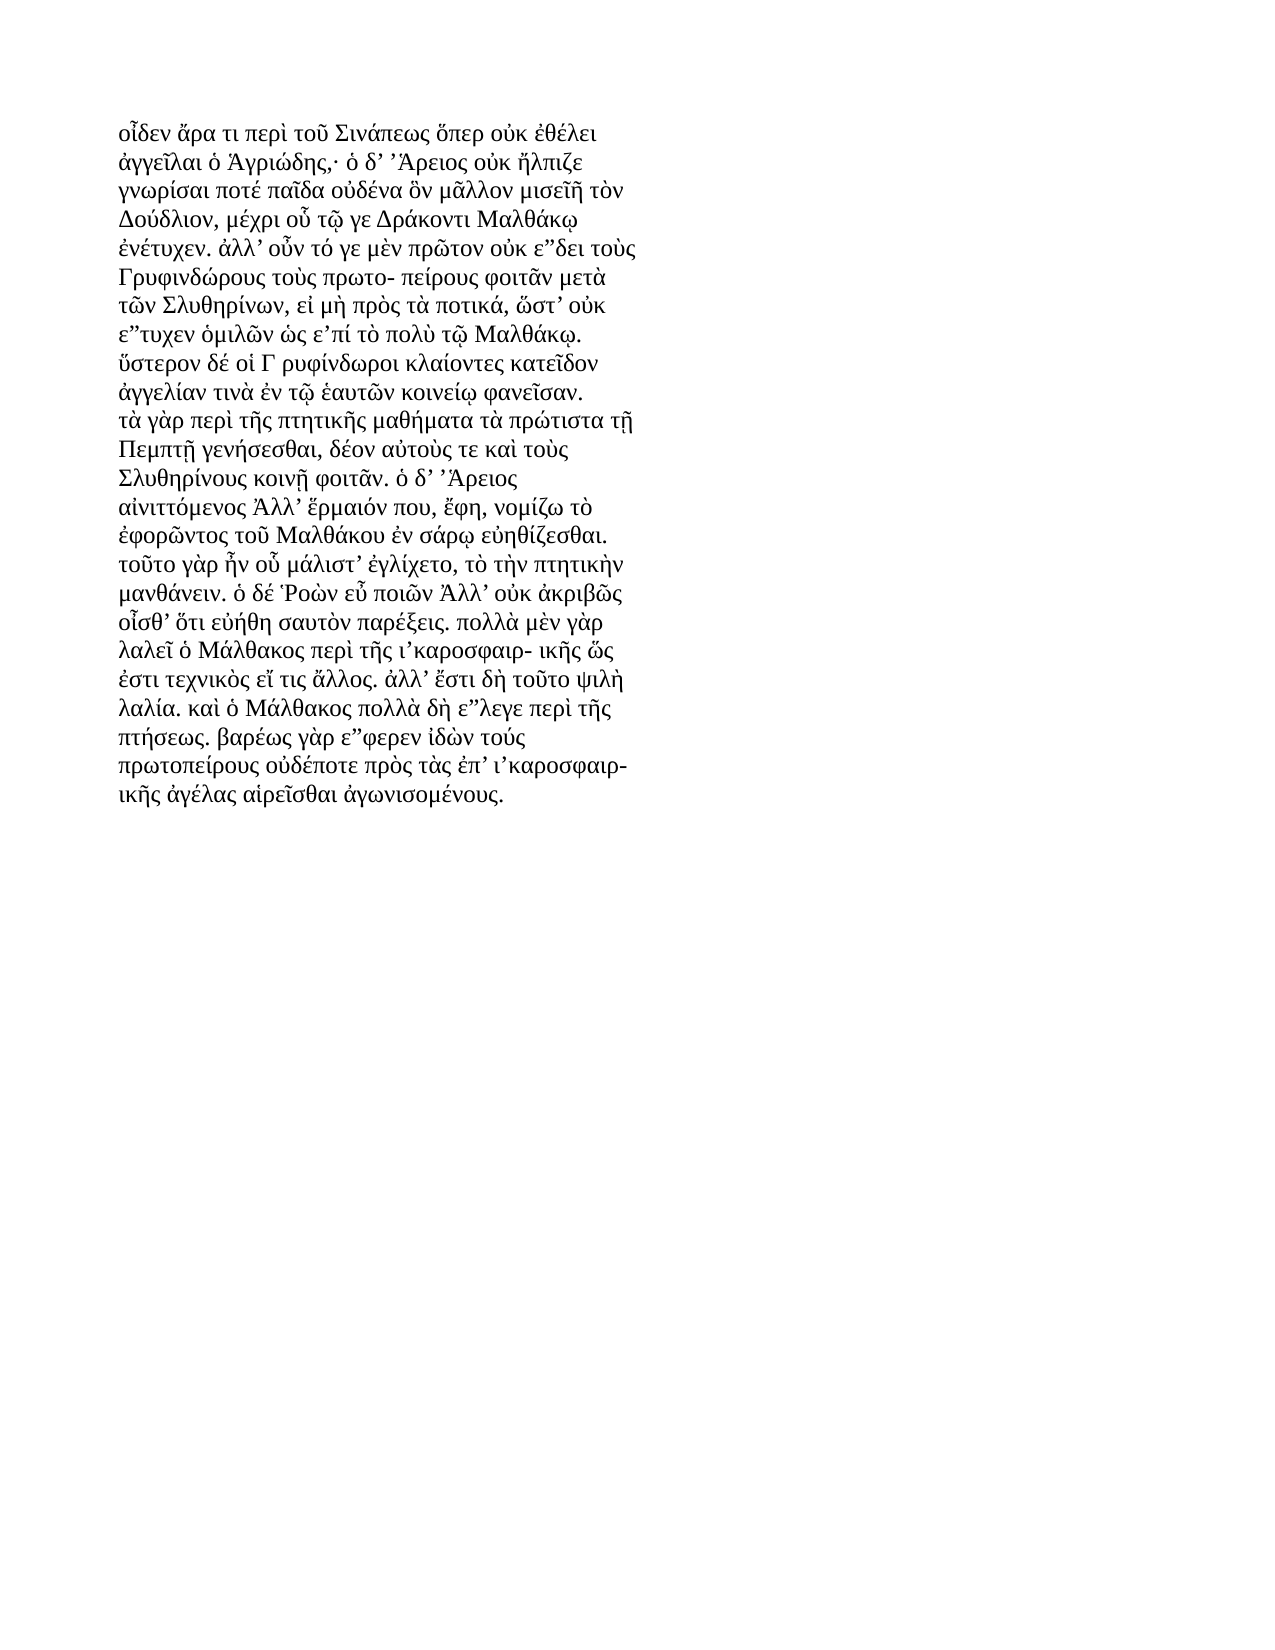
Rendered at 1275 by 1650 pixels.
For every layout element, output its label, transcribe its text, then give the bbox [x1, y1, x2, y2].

table_cell [637, 118, 1157, 808]
table_cell οἶδεν ἄρα τι περὶ τοῦ Σινάπεως ὅπερ οὐκ ἐθέλει ἀγγεῖλαι ὁ Ἁγριώδης,· ὁ δ’ ’Ἁρειος οὐκ ἤλπιζε γνωρίσαι ποτέ παῖδα οὐδένα ὃν μᾶλλον μισεῖῆ τὸν Δούδλιον, μέχρι οὗ τῷ γε Δράκοντι Μαλθάκῳ ἐνέτυχεν. ἀλλ’ οὖν τό γε μὲν πρῶτον οὐκ ε”δει τοὺς Γρυφινδώρους τοὺς πρωτο- πείρους φοιτᾶν μετὰ τῶν Σλυθηρίνων, εἰ μὴ πρὸς τὰ ποτικά, ὥστ’ οὐκ ε”τυχεν ὁμιλῶν ὡς ε’πί τὸ πολὺ τῷ Μαλθάκῳ. ὕστερον δέ οἱ Γ ρυφίνδωροι κλαίοντες κατεῖδον ἀγγελίαν τινὰ ἐν τῷ ἑαυτῶν κοινείῳ φανεῖσαν. τὰ γὰρ περὶ τῆς πτητικῆς μαθήματα τὰ πρώτιστα τῇ Πεμπτῇ γενήσεσθαι, δέον αὐτοὺς τε καὶ τοὺς Σλυθηρίνους κοινῇ φοιτᾶν. ὁ δ’ ’Ἁρειος αἰνιττόμενος Ἀλλ’ ἕρμαιόν που, ἔφη, νομίζω τὸ ἐφορῶντος τοῦ Μαλθάκου ἐν σάρῳ εὐηθίζεσθαι. τοῦτο γὰρ ἦν οὗ μάλιστ’ ἐγλίχετο, τὸ τὴν πτητικὴν μανθάνειν. ὁ δέ Ῥοὼν εὖ ποιῶν Ἀλλ’ οὐκ ἀκριβῶς οἶσθ’ ὅτι εὐήθη σαυτὸν παρέξεις. πολλὰ μὲν γὰρ λαλεῖ ὁ Μάλθακος περὶ τῆς ι’καροσφαιρ- ικῆς ὥς ἐστι τεχνικὸς εἴ τις ἄλλος. ἀλλ’ ἔστι δὴ τοῦτο ψιλὴ λαλία. καὶ ὁ Μάλθακος πολλὰ δὴ ε”λεγε περὶ τῆς πτήσεως. βαρέως γὰρ ε”φερεν ἰδὼν τούς πρωτοπείρους οὐδέποτε πρὸς τὰς ἐπ’ ι’καροσφαιρ- ικῆς ἀγέλας αἱρεῖσθαι ἀγωνισομένους. [118, 118, 637, 808]
